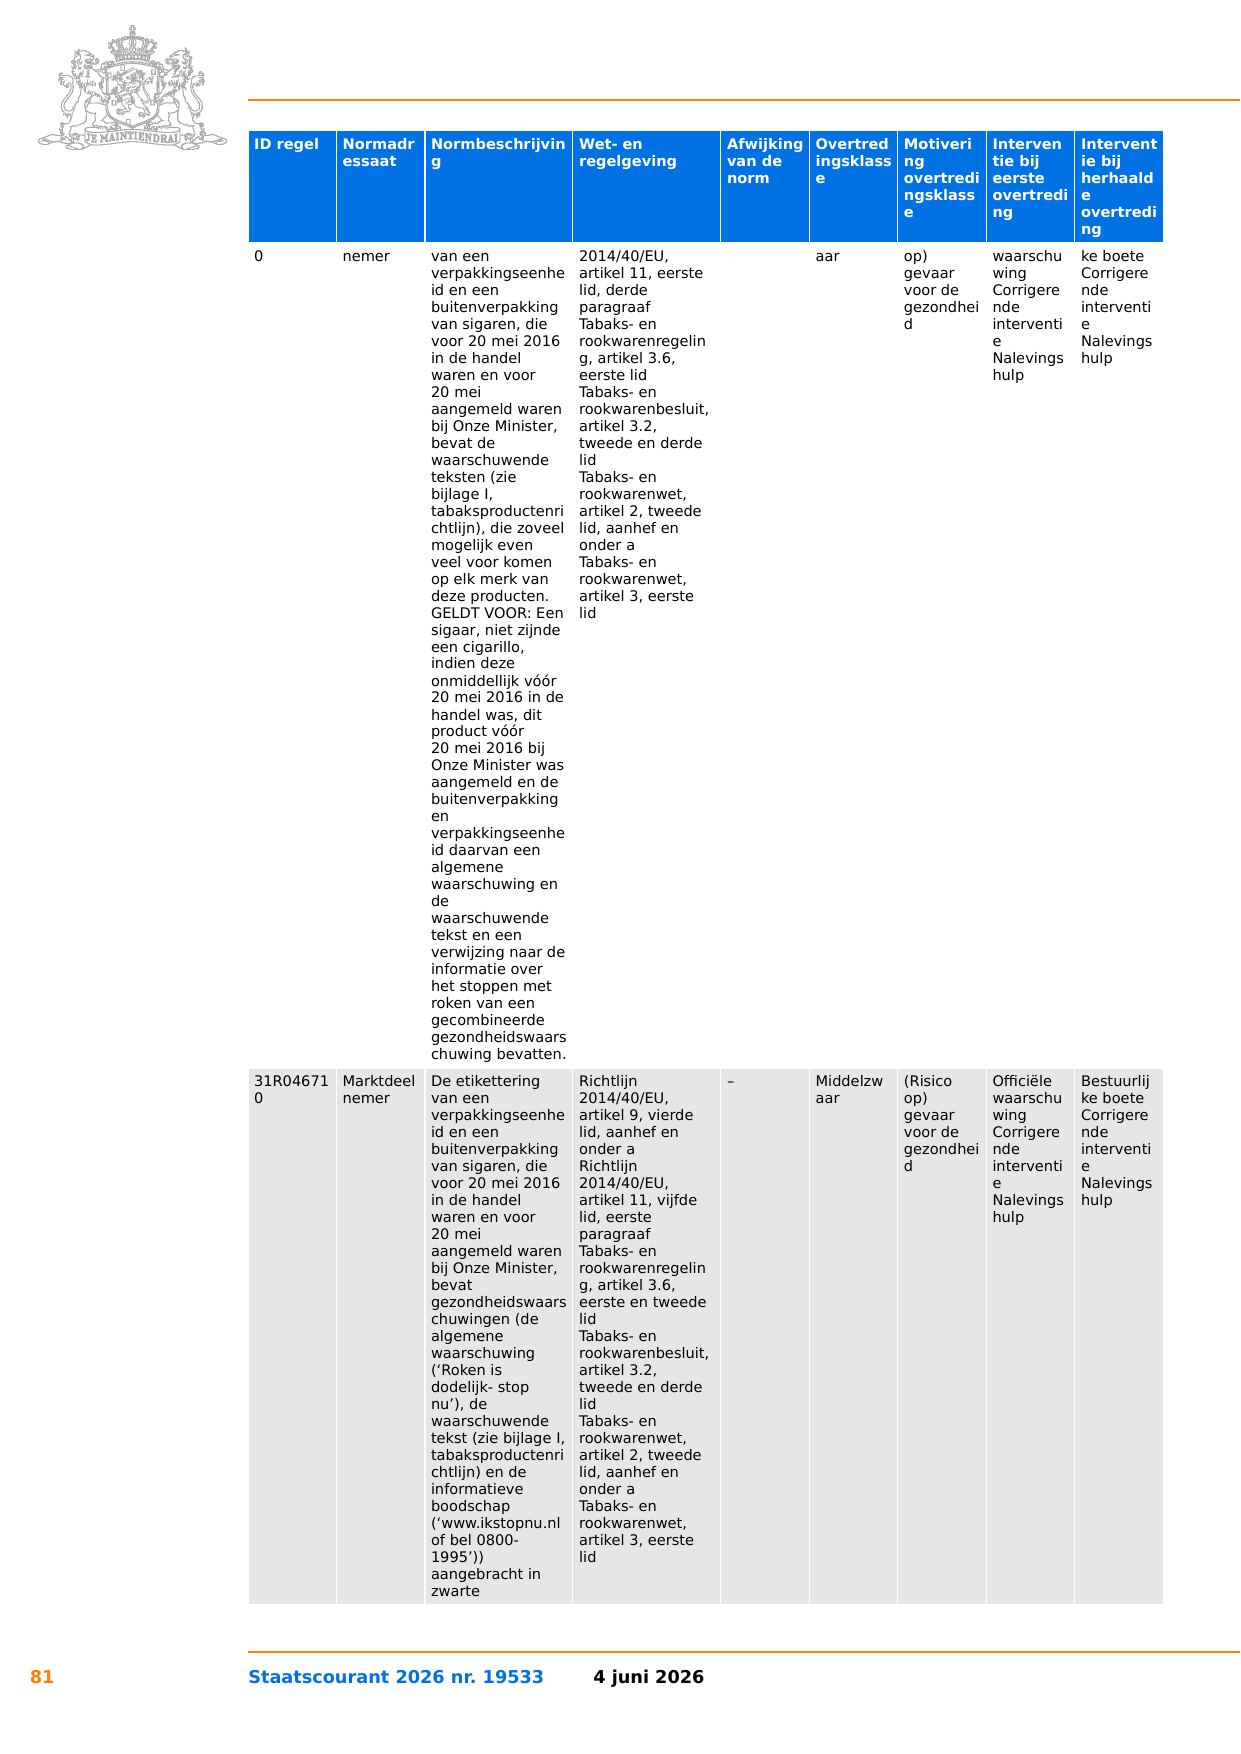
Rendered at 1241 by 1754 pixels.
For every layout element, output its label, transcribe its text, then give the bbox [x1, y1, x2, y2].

table_cell De etikettering van een verpakkingseenheid en een buitenverpakking van sigaren, die voor 20 mei 2016 in de handel waren en voor 20 mei aangemeld waren bij Onze Minister, bevat gezondheidswaarschuwingen (de algemene waarschuwing (‘Roken is dodelijk- stop nu’), de waarschuwende tekst (zie bijlage I, tabaksproductenrichtlijn) en de informatieve boodschap (‘www.ikstopnu.nl of bel 0800-1995’)) aangebracht in zwarte [426, 1069, 572, 1604]
table_header Interventie bij herhaalde overtreding [1075, 131, 1163, 242]
table_cell Middelzwaar [810, 1069, 897, 1604]
table_cell Bestuurlijke boete Corrigerende interventie Nalevingshulp [1075, 1069, 1163, 1604]
table_header Normbeschrijving [426, 131, 572, 242]
table_header Afwijking van de norm [721, 131, 809, 242]
table_header Motivering overtredingsklasse [898, 131, 986, 242]
table_cell Marktdeelnemer [337, 1069, 424, 1604]
table_cell 2014/40/EU, artikel 11, eerste lid, derde paragraaf Tabaks- en rookwarenregeling, artikel 3.6, eerste lid Tabaks- en rookwarenbesluit, artikel 3.2, tweede en derde lid Tabaks- en rookwarenwet, artikel 2, tweede lid, aanhef en onder a Tabaks- en rookwarenwet, artikel 3, eerste lid [573, 243, 720, 1068]
table_cell 31R046710 [249, 1069, 336, 1604]
table_header Overtredingsklasse [810, 131, 897, 242]
table_header Wet- en regelgeving [573, 131, 720, 242]
table_cell ke boete Corrigerende interventie Nalevingshulp [1075, 243, 1163, 1068]
table_cell Officiële waarschuwing Corrigerende interventie Nalevingshulp [987, 1069, 1074, 1604]
table_header Normadressaat [337, 131, 424, 242]
table_cell nemer [337, 243, 424, 1068]
picture [38, 25, 227, 150]
table_cell aar [810, 243, 897, 1068]
table_cell (Risico op) gevaar voor de gezondheid [898, 1069, 986, 1604]
table_cell – [721, 1069, 809, 1604]
table_cell waarschuwing Corrigerende interventie Nalevingshulp [987, 243, 1074, 1068]
table_cell [721, 243, 809, 1068]
table_cell Richtlijn 2014/40/EU, artikel 9, vierde lid, aanhef en onder a Richtlijn 2014/40/EU, artikel 11, vijfde lid, eerste paragraaf Tabaks- en rookwarenregeling, artikel 3.6, eerste en tweede lid Tabaks- en rookwarenbesluit, artikel 3.2, tweede en derde lid Tabaks- en rookwarenwet, artikel 2, tweede lid, aanhef en onder a Tabaks- en rookwarenwet, artikel 3, eerste lid [573, 1069, 720, 1604]
table_header Interventie bij eerste overtreding [987, 131, 1074, 242]
table_cell van een verpakkingseenheid en een buitenverpakking van sigaren, die voor 20 mei 2016 in de handel waren en voor 20 mei aangemeld waren bij Onze Minister, bevat de waarschuwende teksten (zie bijlage I, tabaksproductenrichtlijn), die zoveel mogelijk even veel voor komen op elk merk van deze producten. GELDT VOOR: Een sigaar, niet zijnde een cigarillo, indien deze onmiddellijk vóór 20 mei 2016 in de handel was, dit product vóór 20 mei 2016 bij Onze Minister was aangemeld en de buitenverpakking en verpakkingseenheid daarvan een algemene waarschuwing en de waarschuwende tekst en een verwijzing naar de informatie over het stoppen met roken van een gecombineerde gezondheidswaarschuwing bevatten. [426, 243, 572, 1068]
table_cell 0 [249, 243, 336, 1068]
table_cell op) gevaar voor de gezondheid [898, 243, 986, 1068]
table_header ID regel [249, 131, 336, 242]
